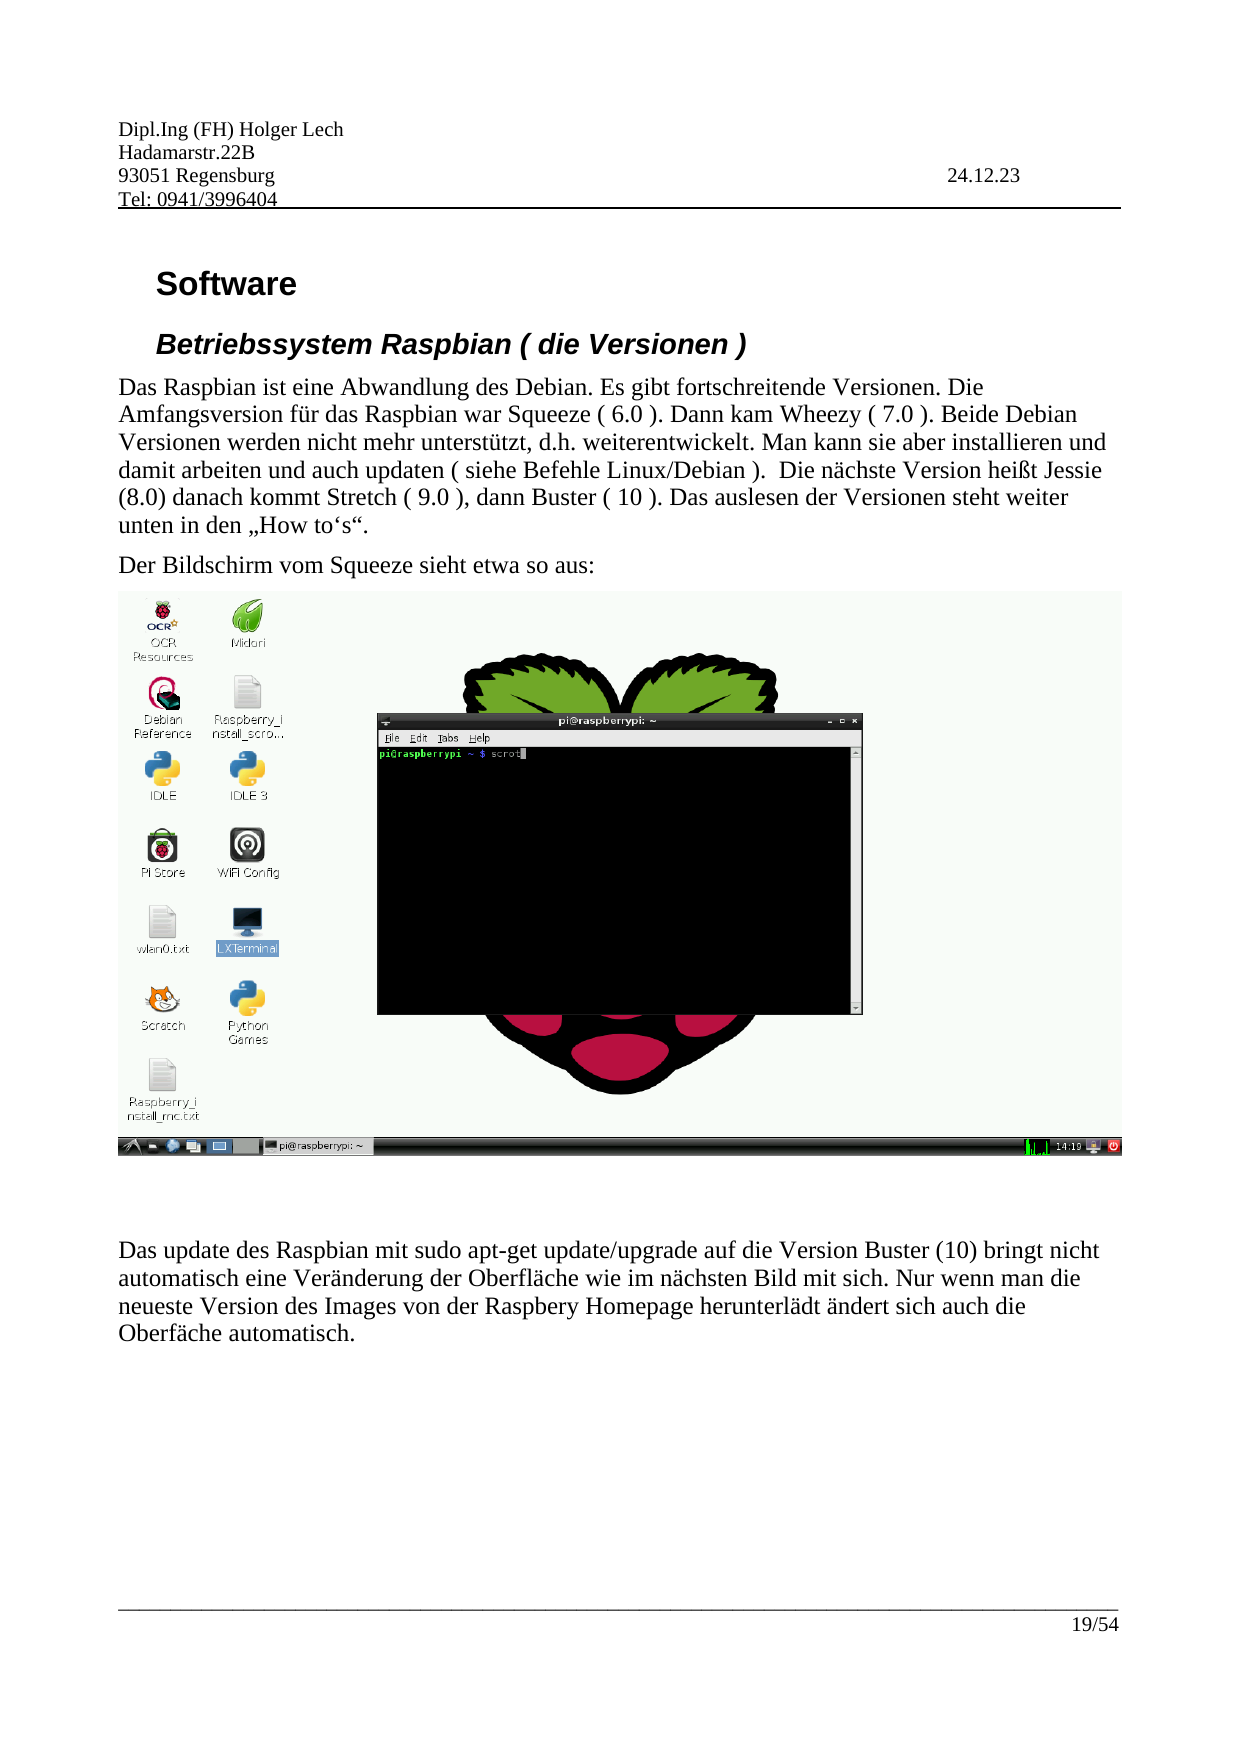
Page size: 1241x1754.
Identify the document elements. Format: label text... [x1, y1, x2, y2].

text Das update des Raspbian mit sudo apt-get update/upgrade auf die Version Buster (10) bringt nicht automatisch eine Veränderung der Oberfläche wie im nächsten Bild mit sich. Nur wenn man die neueste Version des Images von der Raspbery Homepage herunterlädt ändert sich auch die Oberfäche automatisch. [118, 1236, 1122, 1347]
text Das Raspbian ist eine Abwandlung des Debian. Es gibt fortschreitende Versionen. Die Amfangsversion für das Raspbian war Squeeze ( 6.0 ). Dann kam Wheezy ( 7.0 ). Beide Debian Versionen werden nicht mehr unterstützt, d.h. weiterentwickelt. Man kann sie aber installieren und damit arbeiten und auch updaten ( siehe Befehle Linux/Debian ). Die nächste Version heißt Jessie (8.0) danach kommt Stretch ( 9.0 ), dann Buster ( 10 ). Das auslesen der Versionen steht weiter unten in den „How to‘s“. [118, 373, 1122, 539]
picture [118, 591, 1122, 1156]
subtitle Betriebssystem Raspbian ( die Versionen ) [118, 328, 1122, 360]
subtitle Software [118, 265, 1122, 303]
text Der Bildschirm vom Squeeze sieht etwa so aus: [118, 551, 1122, 579]
